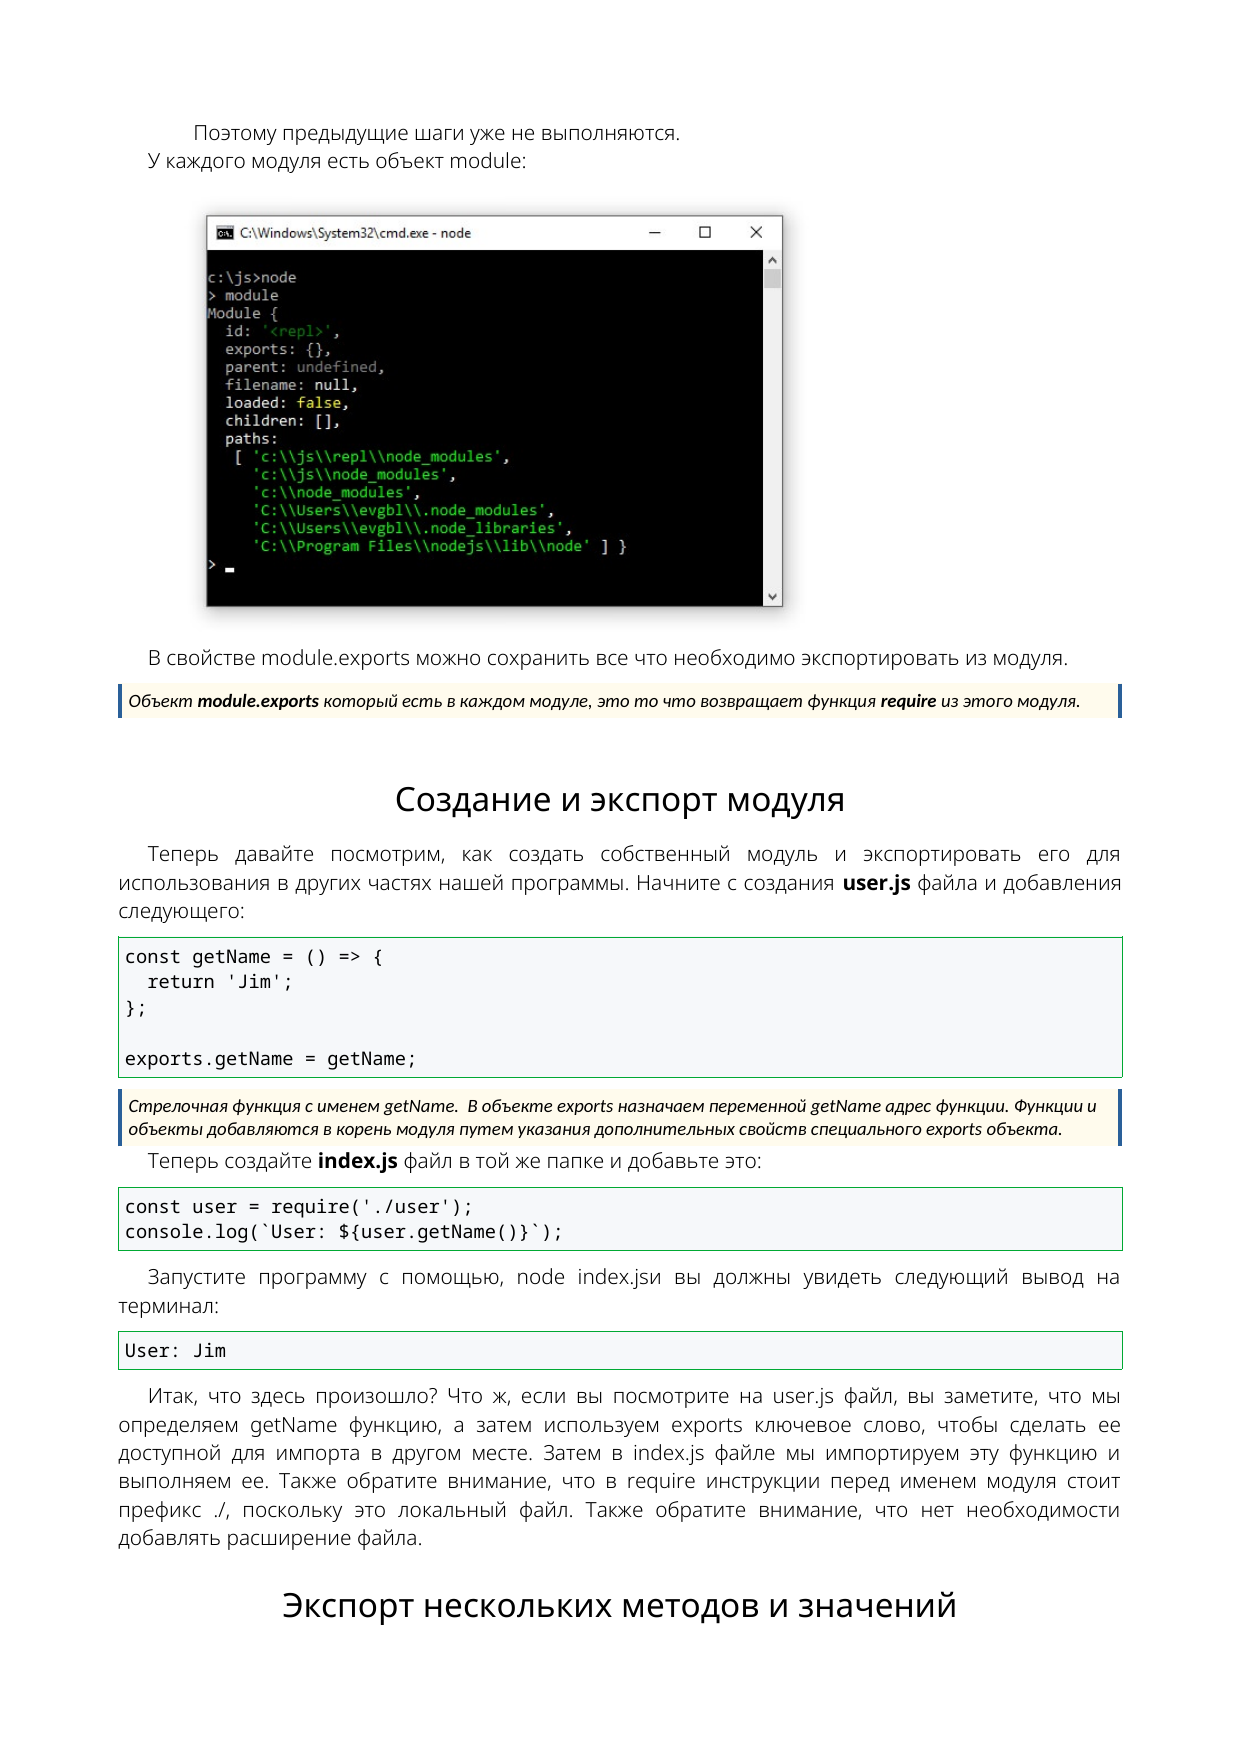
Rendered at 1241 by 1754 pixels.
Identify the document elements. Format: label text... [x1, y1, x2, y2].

text }; [119, 987, 1122, 1013]
picture [184, 193, 820, 644]
text User: Jim [119, 1332, 1122, 1369]
text exports.getName = getName; [119, 1038, 1122, 1077]
text return 'Jim'; [119, 962, 1122, 987]
text Запустите программу с помощью, node index.jsи вы должны увидеть следующий вывод на терминал: [118, 1262, 1122, 1319]
text Итак, что здесь произошло? Что ж, если вы посмотрите на user.js файл, вы заметите, что мы определяем getName функцию, а затем используем exports ключевое слово, чтобы сделать ее доступной для импорта в другом месте. Затем в index.js файле мы импортируем эту функцию и выполняем ее. Также обратите внимание, что в require инструкции перед именем модуля стоит префикс ./, поскольку это локальный файл. Также обратите внимание, что нет необходимости добавлять расширение файла. [118, 1381, 1122, 1552]
text У каждого модуля есть объект module: [118, 147, 1122, 175]
text const user = require('./user'); [119, 1188, 1122, 1212]
text Теперь создайте index.js файл в той же папке и добавьте это: [118, 1146, 1122, 1175]
text const getName = () => { [119, 938, 1122, 962]
text В свойстве module.exports можно сохранить все что необходимо экспортировать из модуля. [118, 175, 1122, 672]
subtitle Экспорт нескольких методов и значений [118, 1581, 1122, 1627]
list Поэтому предыдущие шаги уже не выполняются. [156, 118, 1122, 147]
subtitle Создание и экспорт модуля [118, 776, 1122, 822]
text Стрелочная функция с именем getName. В объекте exports назначаем переменной getName адрес функции. Функции и объекты добавляются в корень модуля путем указания дополнительных свойств специального exports объекта. [122, 1089, 1118, 1146]
text console.log(`User: ${user.getName()}`); [119, 1212, 1122, 1250]
text Теперь давайте посмотрим, как создать собственный модуль и экспортировать его для использования в других частях нашей программы. Начните с создания user.js файла и добавления следующего: [118, 839, 1122, 925]
text Объект module.exports который есть в каждом модуле, это то что возвращает функция require из этого модуля. [118, 683, 1121, 718]
